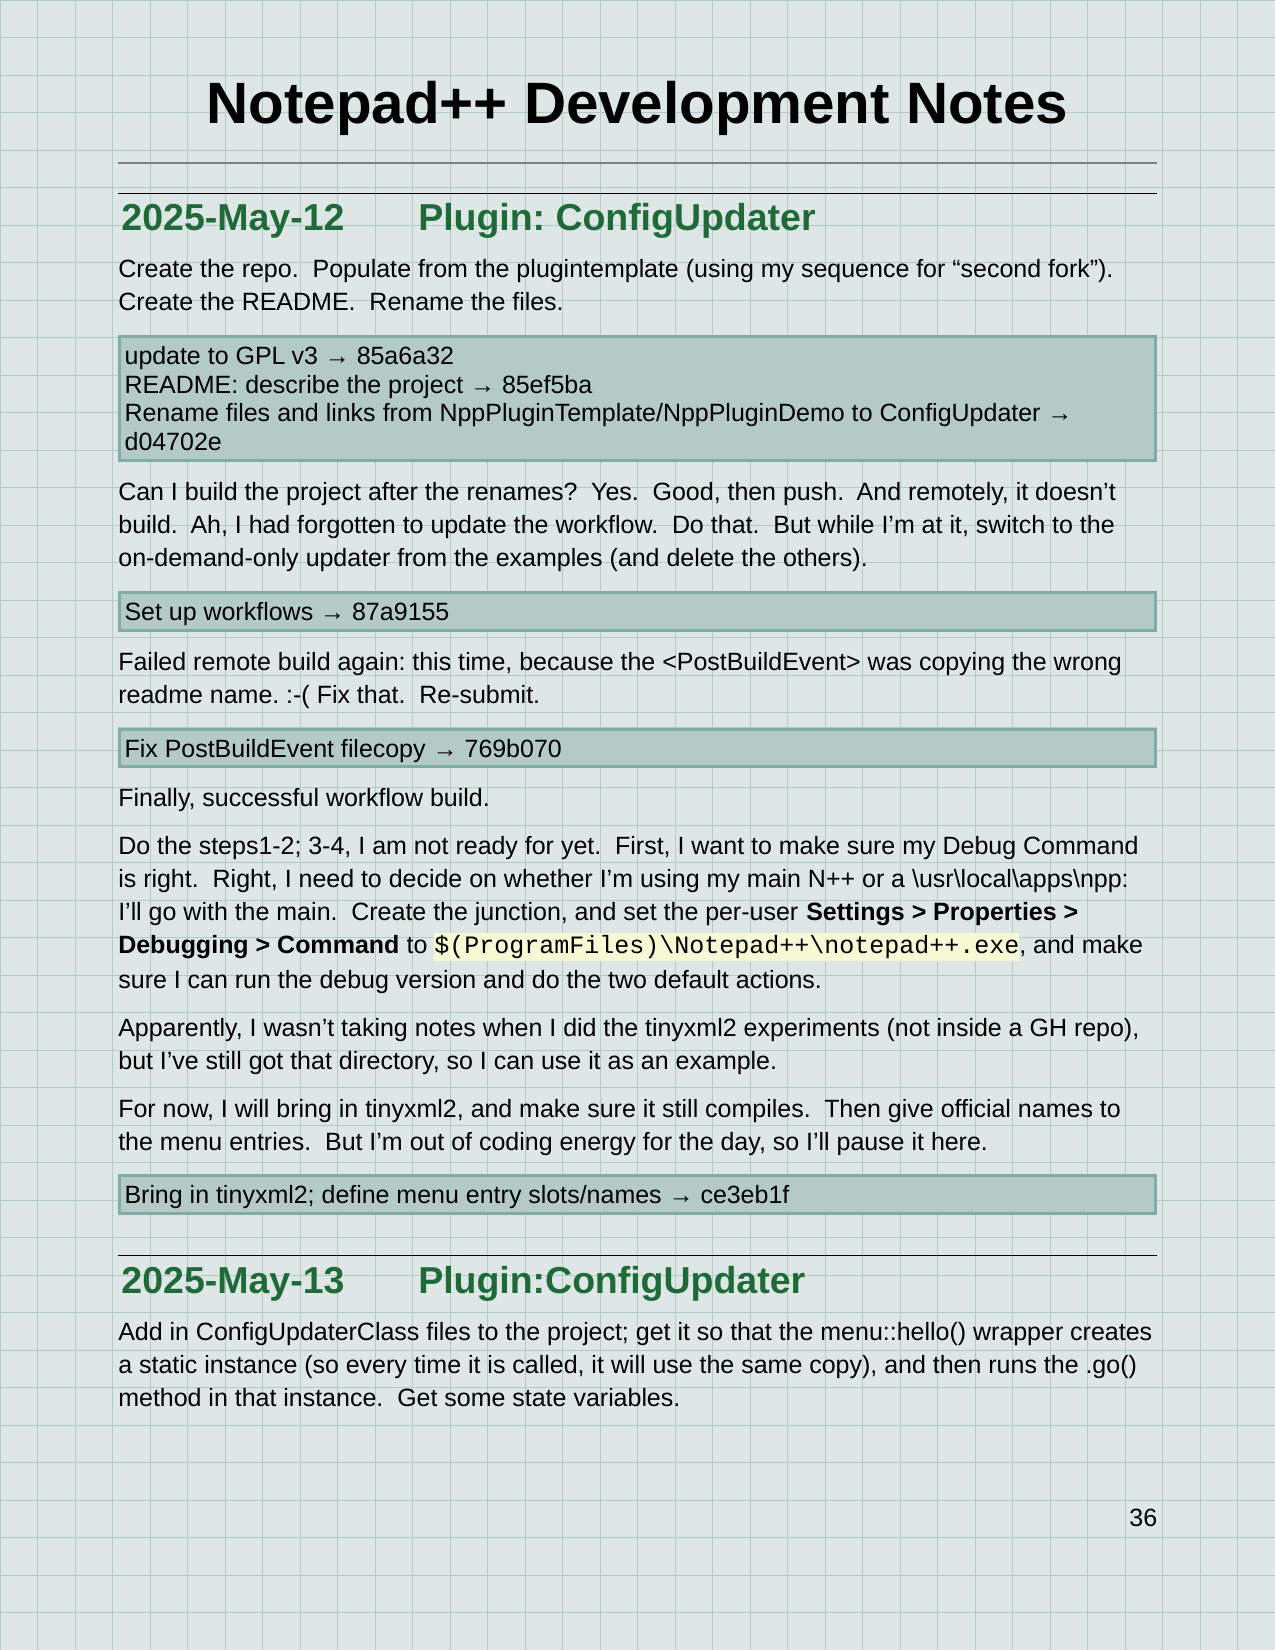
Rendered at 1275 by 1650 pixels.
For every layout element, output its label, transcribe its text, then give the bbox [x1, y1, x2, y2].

text Set up workflows → 87a9155 [121, 594, 1154, 629]
text Failed remote build again: this time, because the <PostBuildEvent> was copying the wrong readme name. :-( Fix that. Re-submit. [118, 647, 1157, 708]
text Apparently, I wasn’t taking notes when I did the tinyxml2 experiments (not inside a GH repo), but I’ve still got that directory, so I can use it as an example. [118, 1013, 1157, 1075]
text Add in ConfigUpdaterClass files to the project; get it so that the menu::hello() wrapper creates a static instance (so every time it is called, it will use the same copy), and then runs the .go() method in that instance. Get some state variables. [118, 1317, 1157, 1412]
text Fix PostBuildEvent filecopy → 769b070 [121, 731, 1154, 765]
text Bring in tinyxml2; define menu entry slots/names → ce3eb1f [121, 1177, 1154, 1212]
text Can I build the project after the renames? Yes. Good, then push. And remotely, it doesn’t build. Ah, I had forgotten to update the workflow. Do that. But while I’m at it, switch to the on-demand-only updater from the examples (and delete the others). [118, 477, 1157, 572]
text README: describe the project → 85ef5ba [121, 363, 1154, 392]
subtitle 2025-May-12 Plugin: ConfigUpdater [118, 194, 1157, 242]
text Rename files and links from NppPluginTemplate/NppPluginDemo to ConfigUpdater → d04702e [121, 392, 1154, 459]
text update to GPL v3 → 85a6a32 [121, 338, 1154, 363]
text Do the steps1-2; 3-4, I am not ready for yet. First, I want to make sure my Debug Command is right. Right, I need to decide on whether I’m using my main N++ or a \usr\local\apps\npp: I’ll go with the main. Create the junction, and set the per-user Settings > Properties > Debugging > Command to $(ProgramFiles)\Notepad++\notepad++.exe, and make sure I can run the debug version and do the two default actions. [118, 831, 1157, 994]
text Create the repo. Populate from the plugintemplate (using my sequence for “second fork”). Create the README. Rename the files. [118, 254, 1157, 316]
text For now, I will bring in tinyxml2, and make sure it still compiles. Then give official names to the menu entries. But I’m out of coding energy for the day, so I’ll pause it here. [118, 1093, 1157, 1155]
text Finally, successful workflow build. [118, 783, 1157, 812]
subtitle 2025-May-13 Plugin:ConfigUpdater [118, 1256, 1157, 1304]
